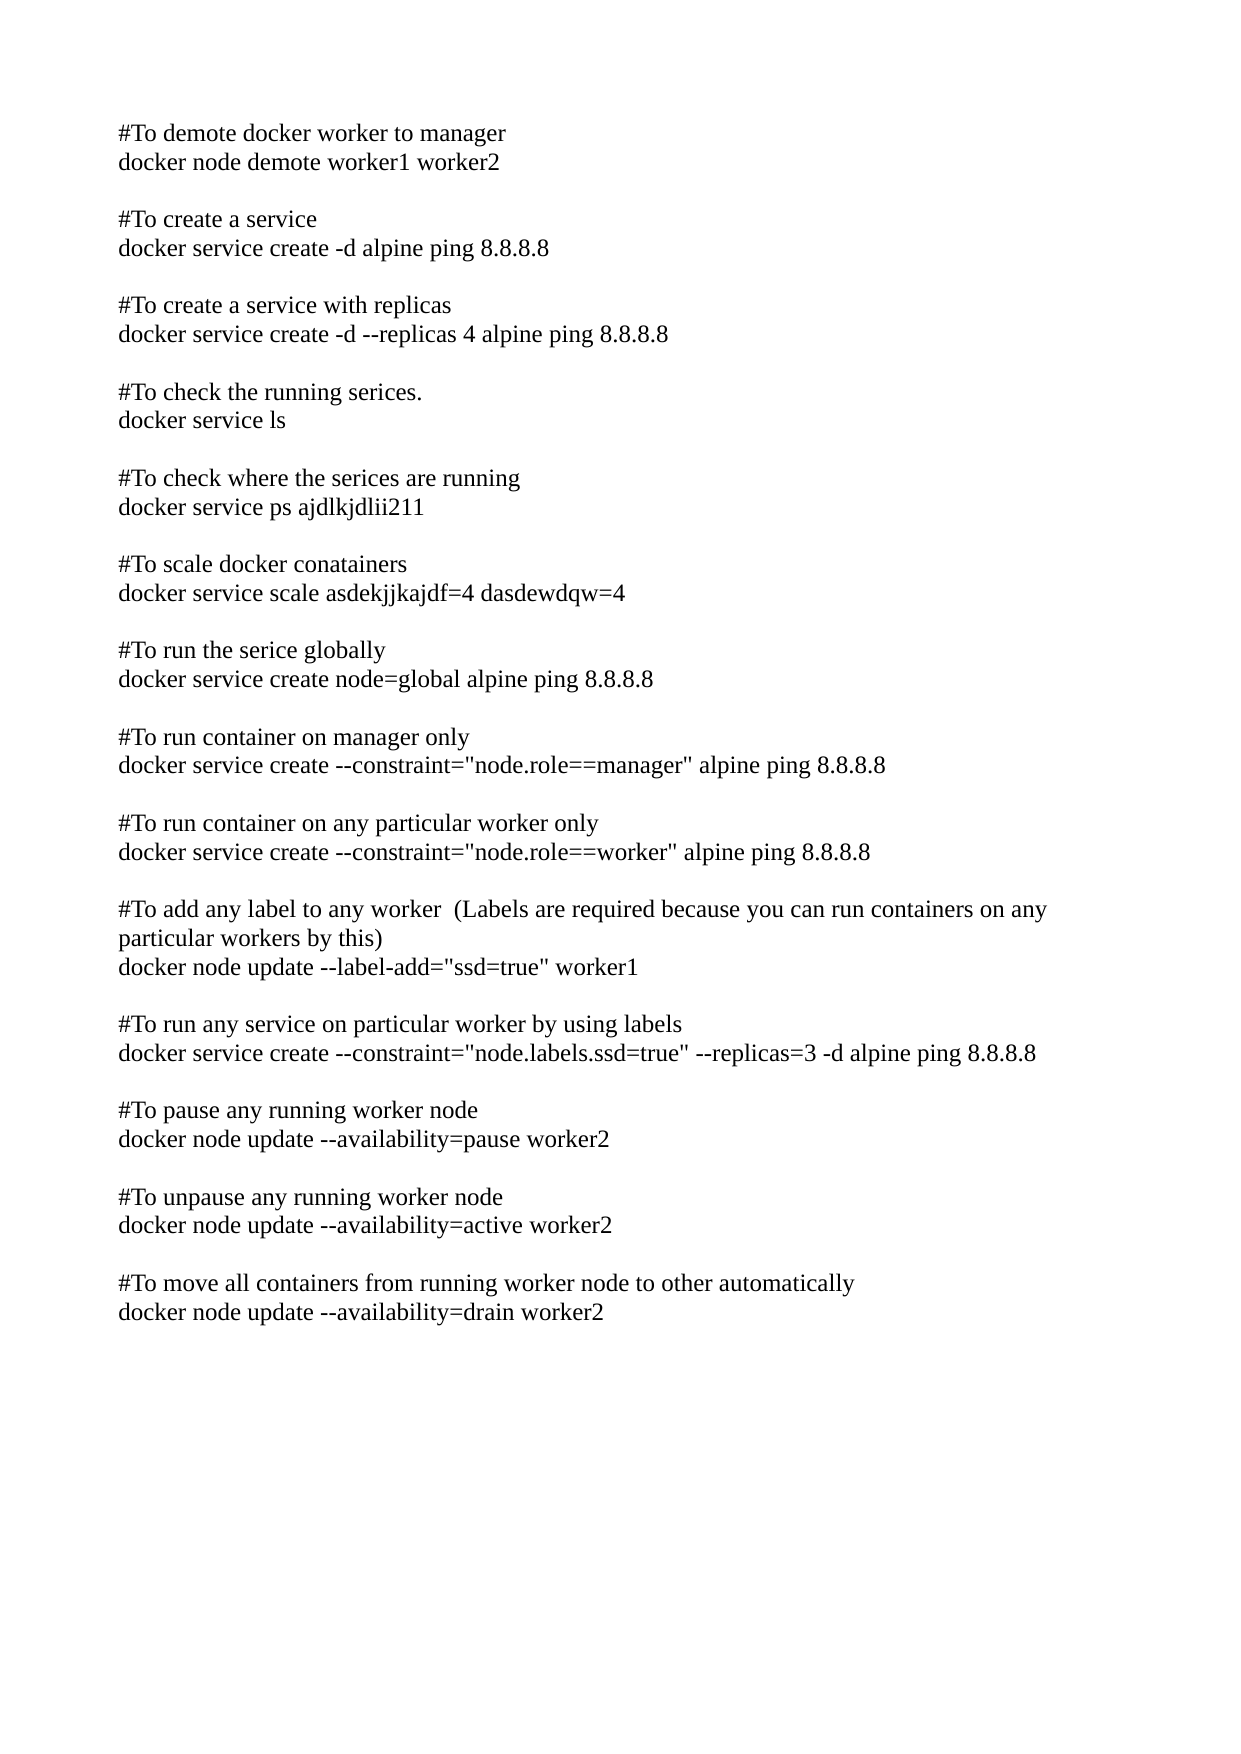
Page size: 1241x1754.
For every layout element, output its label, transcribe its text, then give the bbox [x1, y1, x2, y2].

text #To pause any running worker node [118, 1096, 1122, 1124]
text docker service create node=global alpine ping 8.8.8.8 [118, 664, 1122, 693]
text docker service create -d --replicas 4 alpine ping 8.8.8.8 [118, 319, 1122, 348]
text docker node update --availability=active worker2 [118, 1211, 1122, 1239]
text #To scale docker conatainers [118, 549, 1122, 578]
text docker service create --constraint="node.labels.ssd=true" --replicas=3 -d alpine ping 8.8.8.8 [118, 1038, 1122, 1067]
text #To run container on manager only [118, 722, 1122, 751]
text #To add any label to any worker (Labels are required because you can run containers on any particular workers by this) [118, 894, 1122, 952]
text #To run the serice globally [118, 636, 1122, 664]
text docker service scale asdekjjkajdf=4 dasdewdqw=4 [118, 578, 1122, 607]
text #To check the running serices. [118, 377, 1122, 406]
text #To demote docker worker to manager [118, 118, 1122, 147]
text docker service create --constraint="node.role==worker" alpine ping 8.8.8.8 [118, 837, 1122, 866]
text docker service create --constraint="node.role==manager" alpine ping 8.8.8.8 [118, 751, 1122, 779]
text docker service ps ajdlkjdlii211 [118, 492, 1122, 521]
text docker node update --availability=drain worker2 [118, 1297, 1122, 1326]
text #To move all containers from running worker node to other automatically [118, 1268, 1122, 1297]
text docker node demote worker1 worker2 [118, 147, 1122, 176]
text #To run any service on particular worker by using labels [118, 1009, 1122, 1038]
text docker node update --availability=pause worker2 [118, 1124, 1122, 1153]
text #To run container on any particular worker only [118, 808, 1122, 837]
text docker service ls [118, 406, 1122, 434]
text #To unpause any running worker node [118, 1182, 1122, 1211]
text #To check where the serices are running [118, 463, 1122, 492]
text docker service create -d alpine ping 8.8.8.8 [118, 233, 1122, 262]
text #To create a service with replicas [118, 291, 1122, 319]
text docker node update --label-add="ssd=true" worker1 [118, 952, 1122, 981]
text #To create a service [118, 204, 1122, 233]
